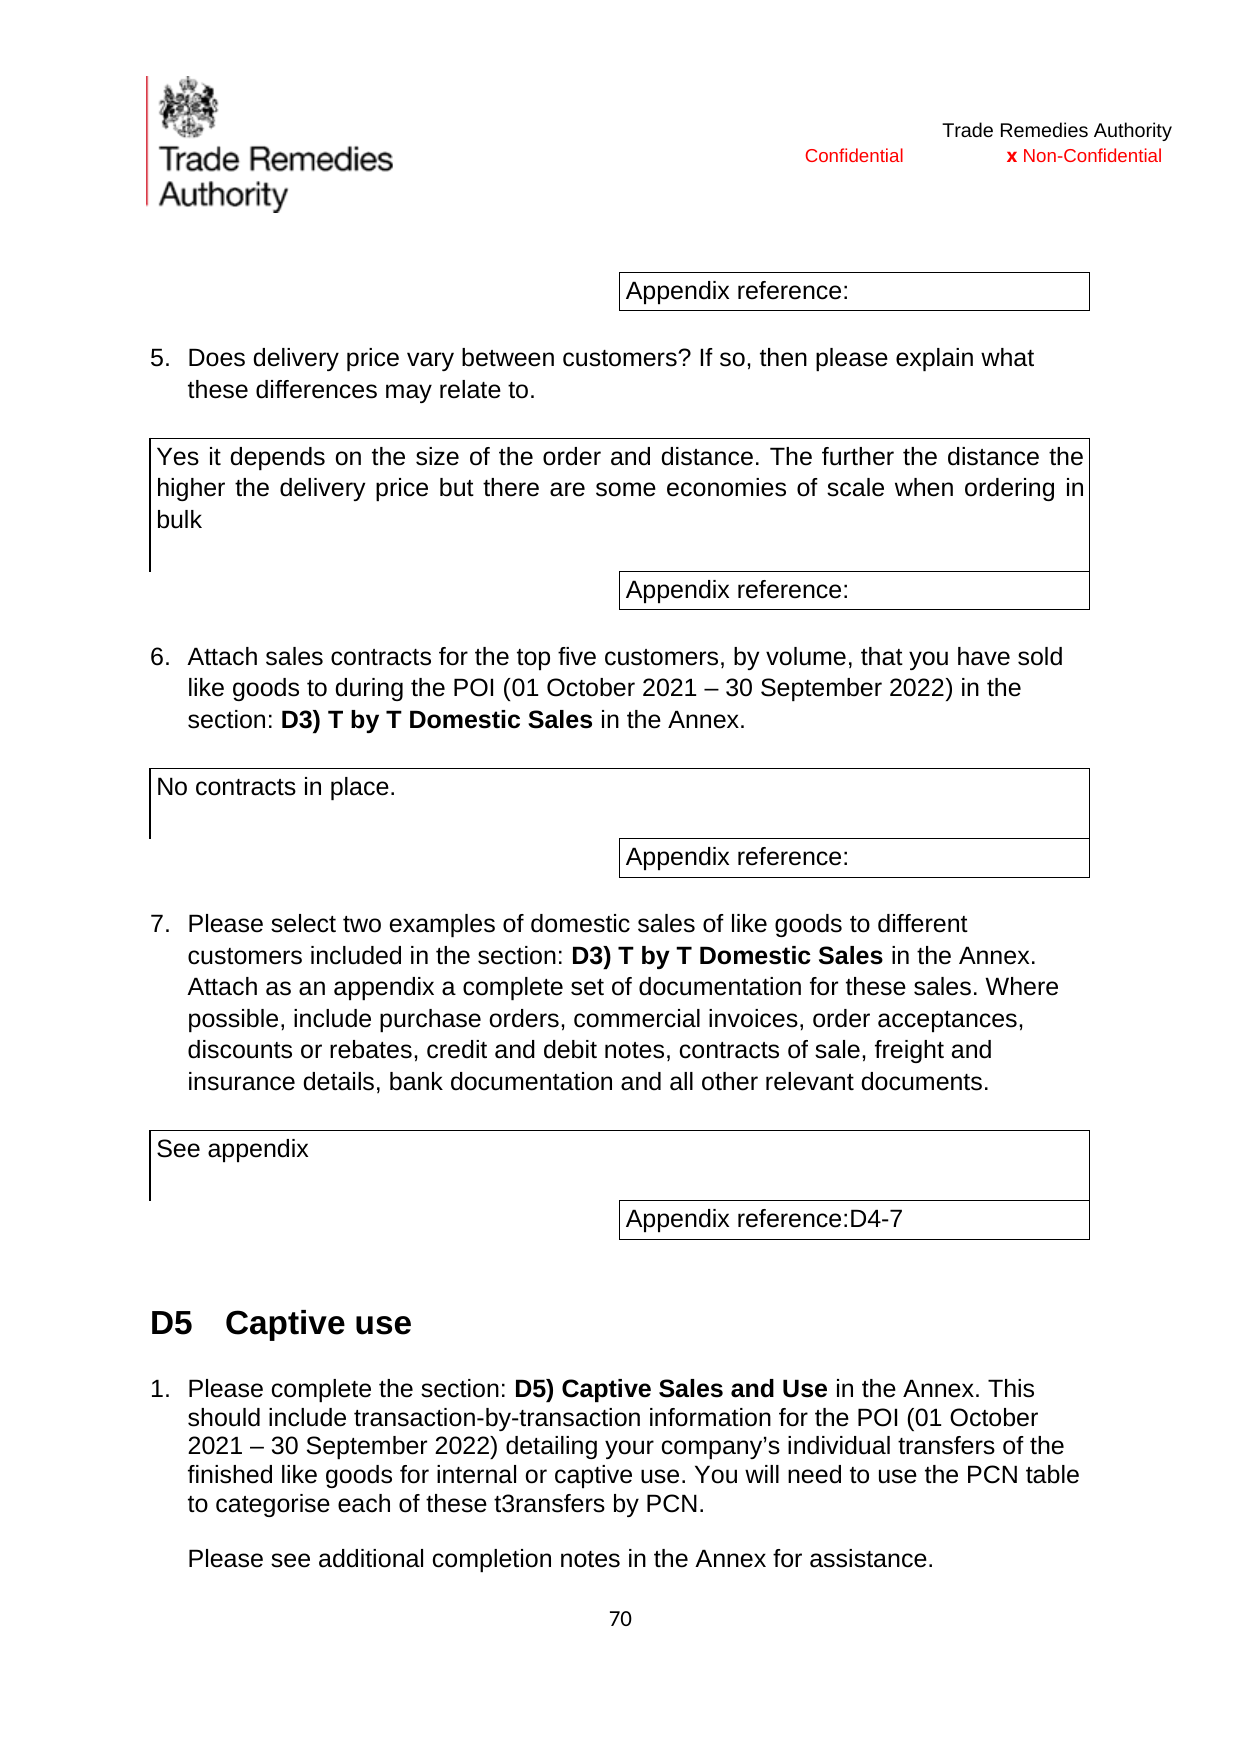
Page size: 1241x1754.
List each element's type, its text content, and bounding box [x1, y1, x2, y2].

table_cell Appendix reference: [620, 273, 1089, 310]
list Please select two examples of domestic sales of like goods to different customers included in the section: D3) T by T Domestic Sales in the Annex. Attach as an appendix a complete set of documentation for these sales. Where possible, include purchase orders, commercial invoices, order acceptances, discounts or rebates, credit and debit notes, contracts of sale, freight and insurance details, bank documentation and all other relevant documents. [150, 909, 1090, 1096]
subtitle D5 Captive use [150, 1303, 1090, 1341]
table_header See appendix [151, 1131, 1089, 1200]
table_cell [150, 273, 619, 310]
text Please see additional completion notes in the Annex for assistance. [150, 1544, 1090, 1573]
table_cell Appendix reference:D4-7 [620, 1201, 1089, 1238]
table_header Yes it depends on the size of the order and distance. The further the distance the higher the delivery price but there are some economies of scale when ordering in bulk [151, 439, 1089, 571]
table_cell Appendix reference: [620, 839, 1089, 877]
table_cell [150, 1201, 619, 1238]
table_header No contracts in place. [151, 769, 1089, 838]
table_cell [150, 839, 619, 877]
list Does delivery price vary between customers? If so, then please explain what these differences may relate to. [150, 343, 1090, 403]
list Please complete the section: D5) Captive Sales and Use in the Annex. This should include transaction-by-transaction information for the POI (01 October 2021 – 30 September 2022) detailing your company’s individual transfers of the finished like goods for internal or captive use. You will need to use the PCN table to categorise each of these t3ransfers by PCN. [150, 1374, 1090, 1518]
table_cell Appendix reference: [620, 572, 1089, 609]
table_cell [150, 572, 619, 609]
list Attach sales contracts for the top five customers, by volume, that you have sold like goods to during the POI (01 October 2021 – 30 September 2022) in the section: D3) T by T Domestic Sales in the Annex. [150, 642, 1090, 734]
